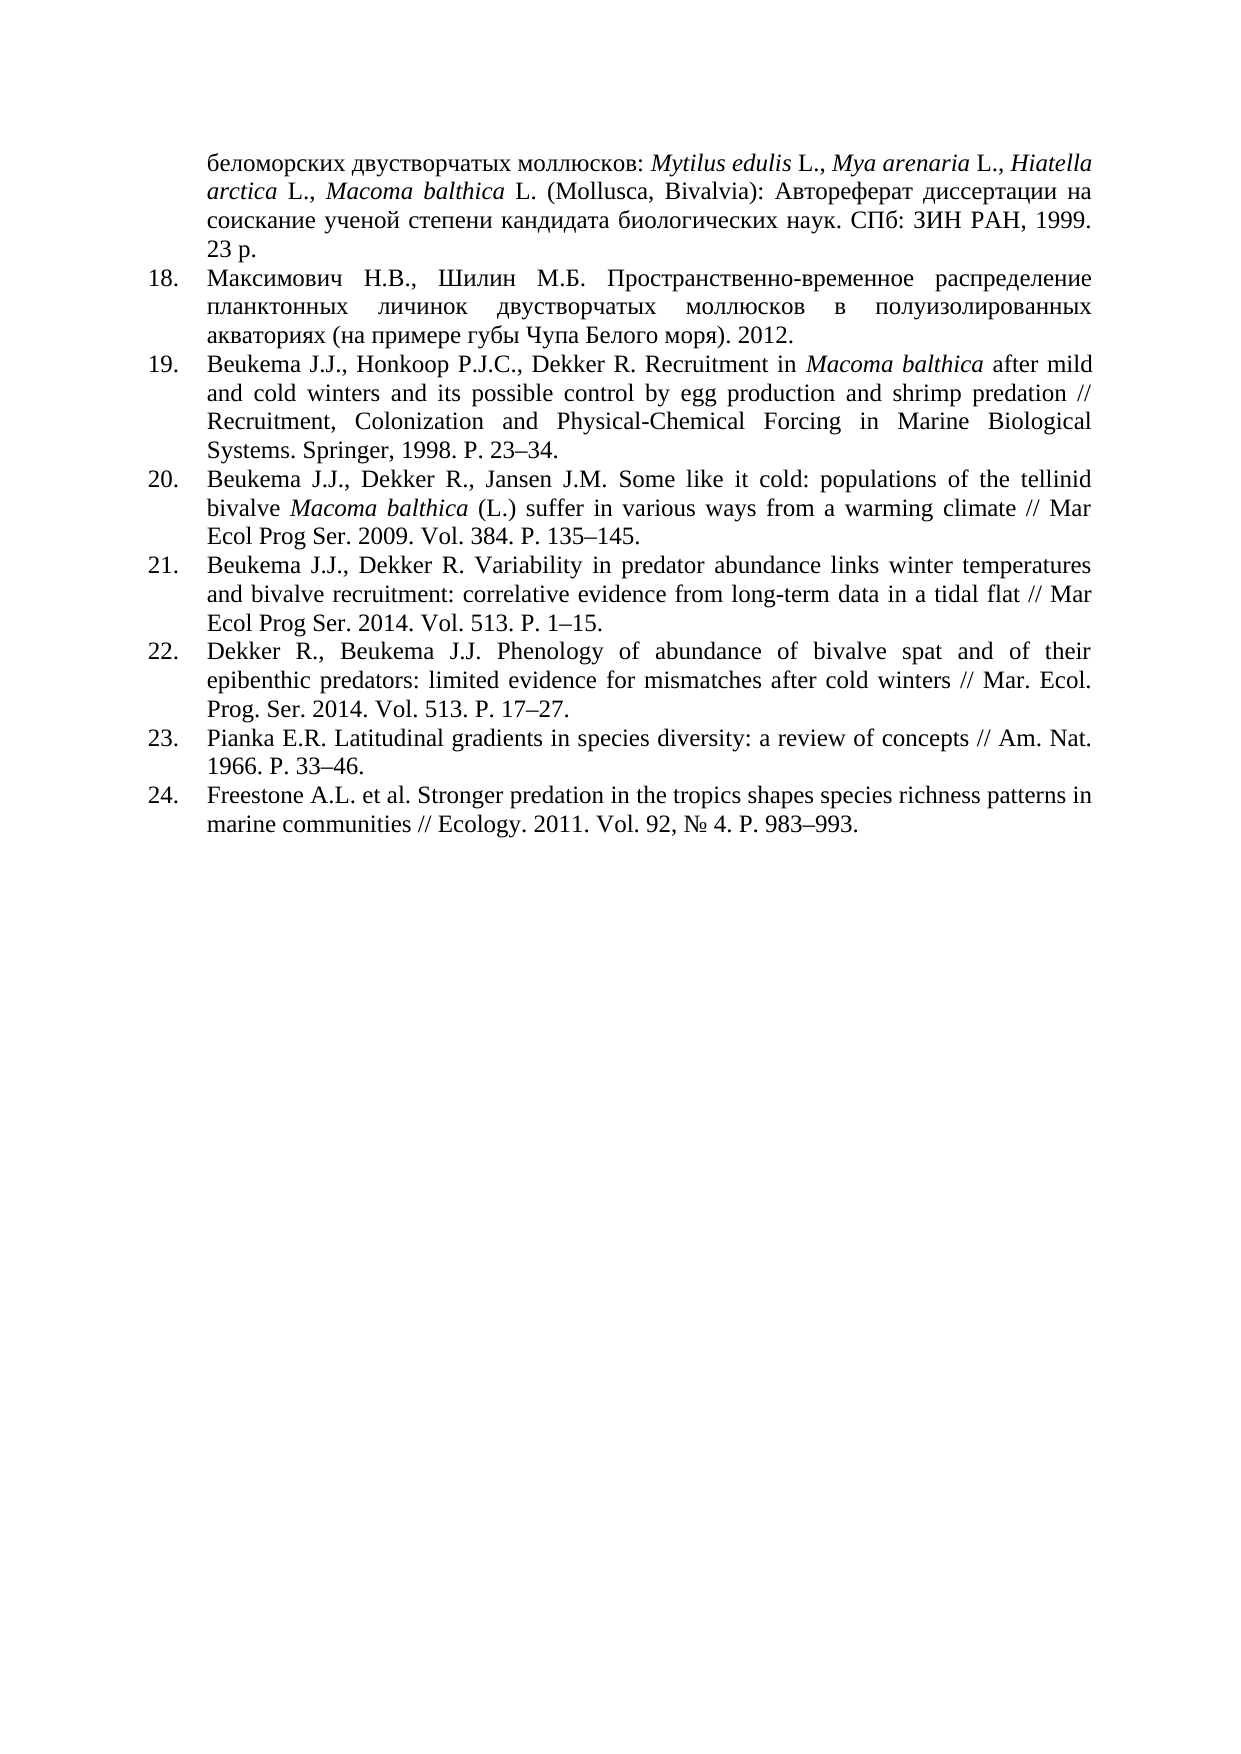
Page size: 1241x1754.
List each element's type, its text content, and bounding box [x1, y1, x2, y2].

text 22. Dekker R., Beukema J.J. Phenology of abundance of bivalve spat and of their epibenthic predators: limited evidence for mismatches after cold winters // Mar. Ecol. Prog. Ser. 2014. Vol. 513. P. 17–27. [148, 636, 1093, 723]
text беломорских двустворчатых моллюсков: Mytilus edulis L., Mya arenaria L., Hiatella arctica L., Macoma balthica L. (Mollusca, Bivalvia): Автореферат диссертации на соискание ученой степени кандидата биологических наук. СПб: ЗИН РАН, 1999. 23 p. [148, 148, 1093, 263]
text 20. Beukema J.J., Dekker R., Jansen J.M. Some like it cold: populations of the tellinid bivalve Macoma balthica (L.) suffer in various ways from a warming climate // Mar Ecol Prog Ser. 2009. Vol. 384. P. 135–145. [148, 464, 1093, 550]
text 18. Максимович Н.В., Шилин M.Б. Пространственно-временное распределение планктонных личинок двустворчатых моллюсков в полуизолированных акваториях (на примере губы Чупа Белого моря). 2012. [148, 263, 1093, 349]
text 21. Beukema J.J., Dekker R. Variability in predator abundance links winter temperatures and bivalve recruitment: correlative evidence from long-term data in a tidal flat // Mar Ecol Prog Ser. 2014. Vol. 513. P. 1–15. [148, 550, 1093, 636]
text 19. Beukema J.J., Honkoop P.J.C., Dekker R. Recruitment in Macoma balthica after mild and cold winters and its possible control by egg production and shrimp predation // Recruitment, Colonization and Physical-Chemical Forcing in Marine Biological Systems. Springer, 1998. P. 23–34. [148, 349, 1093, 464]
text 23. Pianka E.R. Latitudinal gradients in species diversity: a review of concepts // Am. Nat. 1966. P. 33–46. [148, 723, 1093, 780]
text 24. Freestone A.L. et al. Stronger predation in the tropics shapes species richness patterns in marine communities // Ecology. 2011. Vol. 92, № 4. P. 983–993. [148, 780, 1093, 838]
